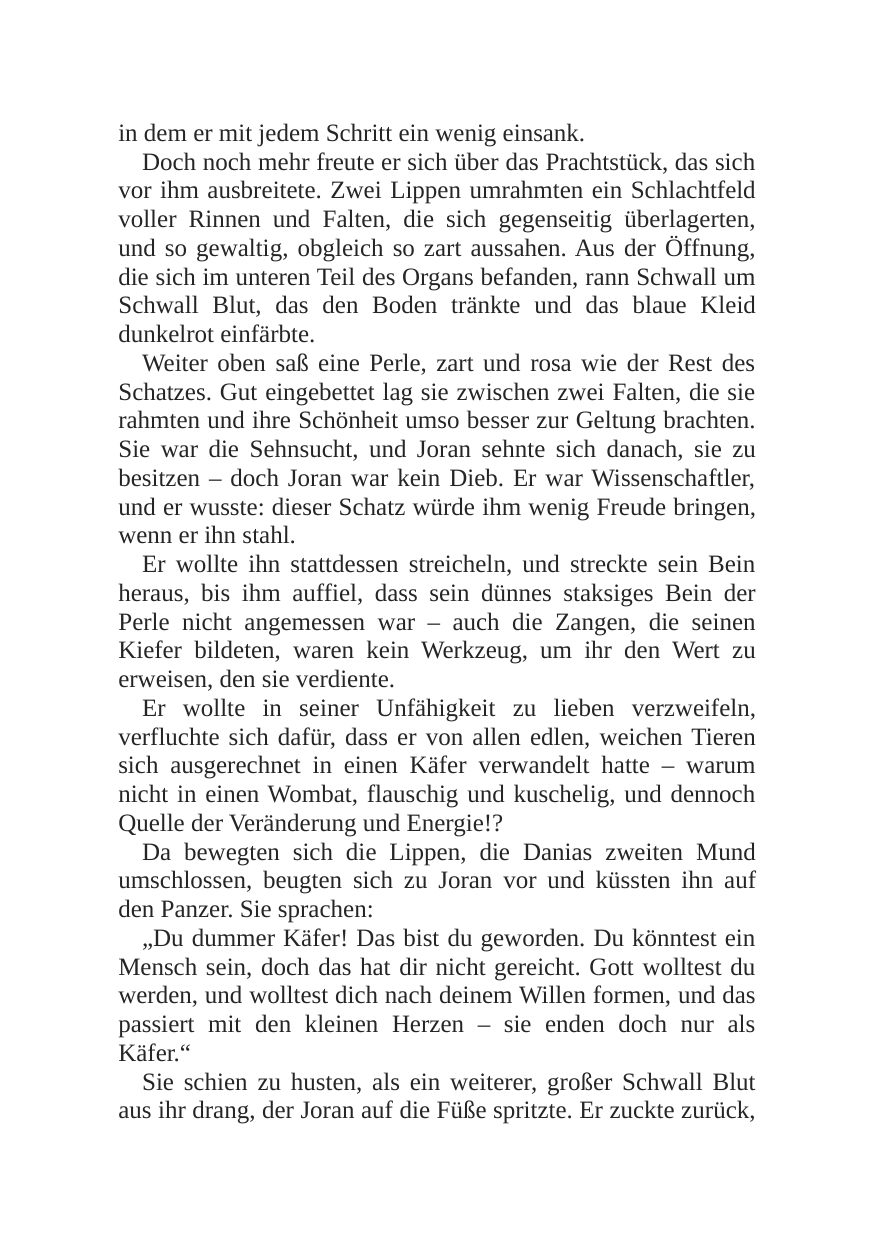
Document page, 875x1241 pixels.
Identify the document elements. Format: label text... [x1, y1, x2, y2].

text Er wollte in seiner Unfähigkeit zu lieben verzweifeln, verfluchte sich dafür, dass er von allen edlen, weichen Tieren sich ausgerechnet in einen Käfer verwandelt hatte – warum nicht in einen Wombat, flauschig und kuschelig, und dennoch Quelle der Veränderung und Energie!? [118, 693, 756, 837]
text Doch noch mehr freute er sich über das Prachtstück, das sich vor ihm ausbreitete. Zwei Lippen umrahmten ein Schlachtfeld voller Rinnen und Falten, die sich gegenseitig überlagerten, und so gewaltig, obgleich so zart aussahen. Aus der Öffnung, die sich im unteren Teil des Organs befanden, rann Schwall um Schwall Blut, das den Boden tränkte und das blaue Kleid dunkelrot einfärbte. [118, 147, 756, 348]
text Da bewegten sich die Lippen, die Danias zweiten Mund umschlossen, beugten sich zu Joran vor und küssten ihn auf den Panzer. Sie sprachen: [118, 837, 756, 923]
text in dem er mit jedem Schritt ein wenig einsank. [118, 118, 756, 147]
text „Du dummer Käfer! Das bist du geworden. Du könntest ein Mensch sein, doch das hat dir nicht gereicht. Gott wolltest du werden, und wolltest dich nach deinem Willen formen, und das passiert mit den kleinen Herzen – sie enden doch nur als Käfer.“ [118, 923, 756, 1067]
text Sie schien zu husten, als ein weiterer, großer Schwall Blut aus ihr drang, der Joran auf die Füße spritzte. Er zuckte zurück, [118, 1067, 756, 1124]
text Weiter oben saß eine Perle, zart und rosa wie der Rest des Schatzes. Gut eingebettet lag sie zwischen zwei Falten, die sie rahmten und ihre Schönheit umso besser zur Geltung brachten. Sie war die Sehnsucht, und Joran sehnte sich danach, sie zu besitzen – doch Joran war kein Dieb. Er war Wissenschaftler, und er wusste: dieser Schatz würde ihm wenig Freude bringen, wenn er ihn stahl. [118, 348, 756, 549]
text Er wollte ihn stattdessen streicheln, und streckte sein Bein heraus, bis ihm auffiel, dass sein dünnes staksiges Bein der Perle nicht angemessen war – auch die Zangen, die seinen Kiefer bildeten, waren kein Werkzeug, um ihr den Wert zu erweisen, den sie verdiente. [118, 549, 756, 693]
